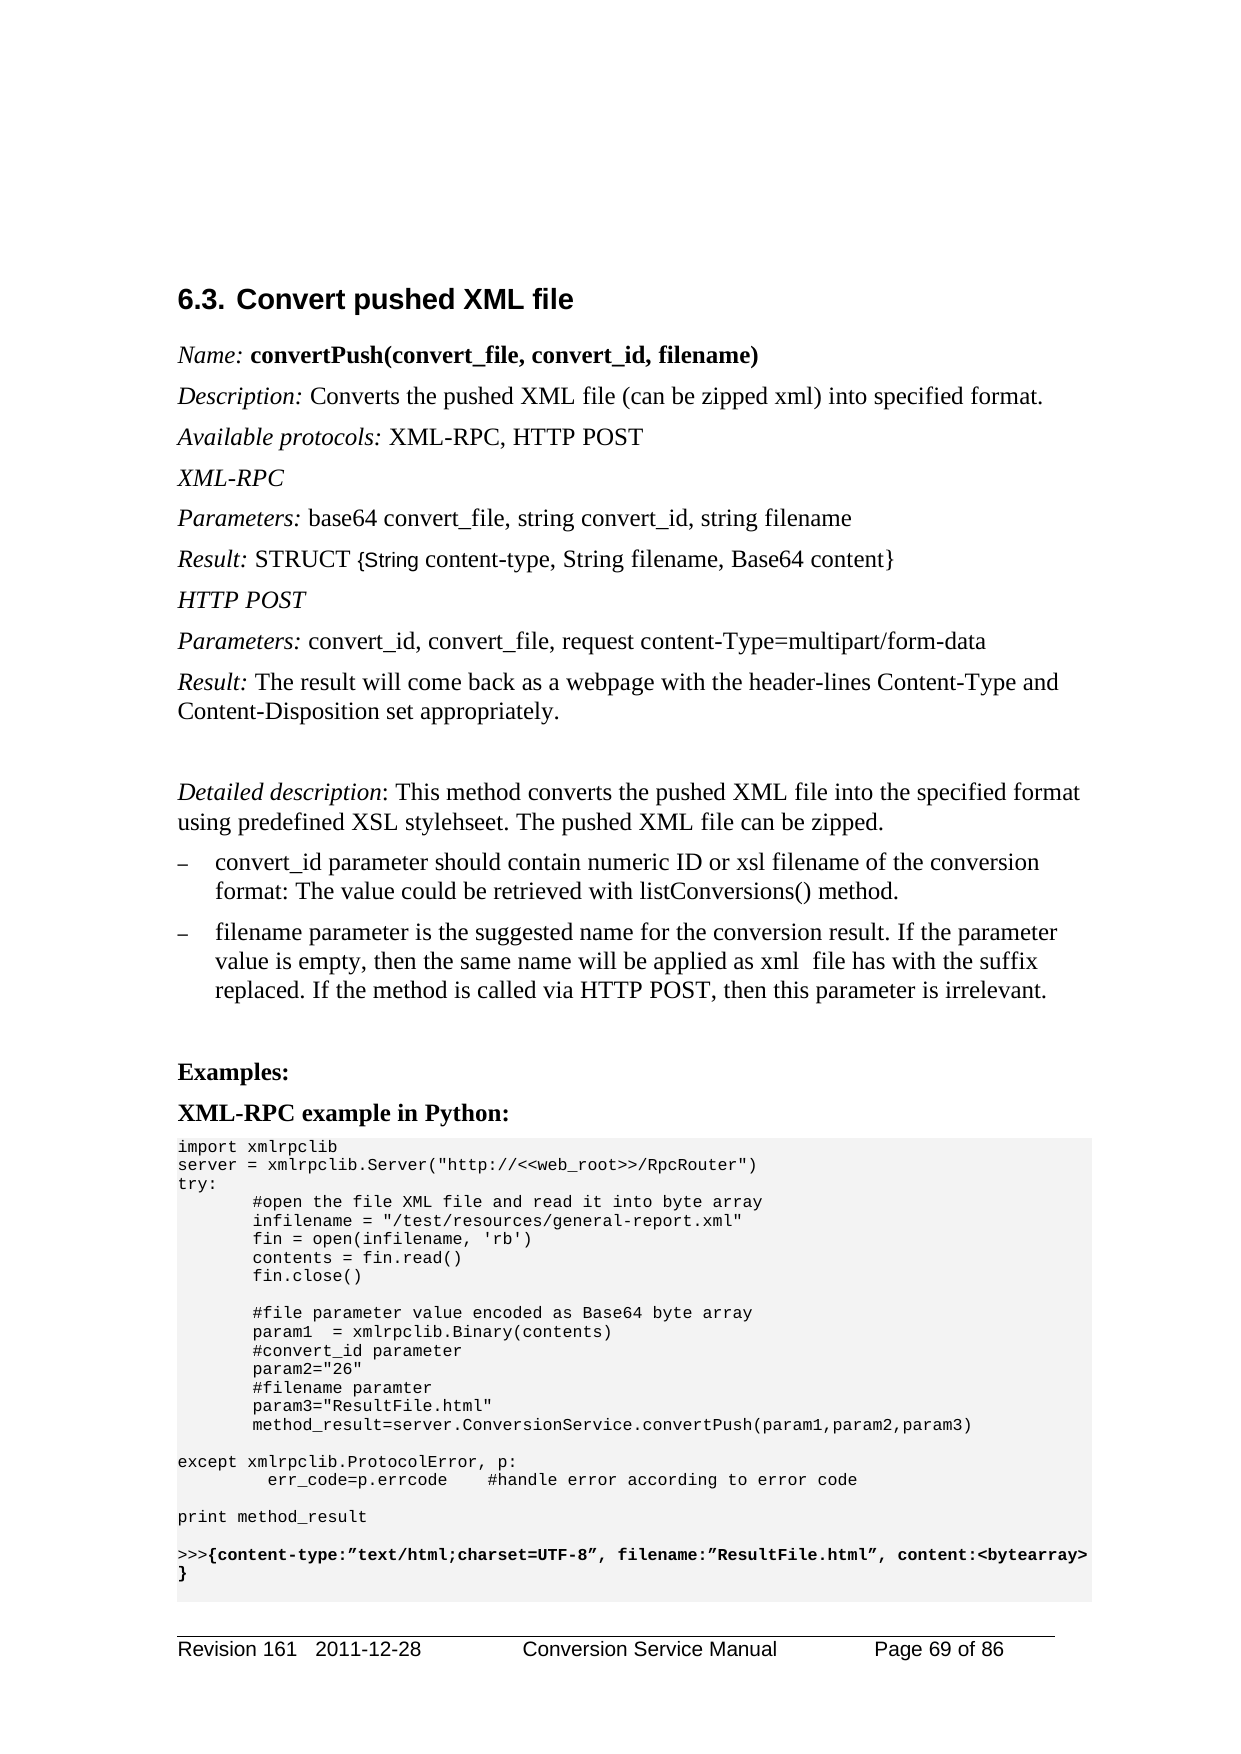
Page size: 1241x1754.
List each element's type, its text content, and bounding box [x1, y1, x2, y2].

list contents = fin.read() [177, 1250, 1092, 1268]
text Name: convertPush(convert_file, convert_id, filename) [177, 340, 1092, 369]
list import xmlrpclib [177, 1138, 1092, 1157]
subtitle Convert pushed XML file [177, 282, 1092, 315]
text XML-RPC [177, 462, 1092, 491]
text XML-RPC example in Python: [177, 1098, 1092, 1127]
list >>>{content-type:”text/html;charset=UTF-8”, filename:”ResultFile.html”, content:<bytearray> } [177, 1546, 1092, 1583]
list infilename = "/test/resources/general-report.xml" [177, 1213, 1092, 1231]
text Parameters: convert_id, convert_file, request content-Type=multipart/form-data [177, 626, 1092, 655]
list fin = open(infilename, 'rb') [177, 1231, 1092, 1250]
list param1 = xmlrpclib.Binary(contents) [177, 1324, 1092, 1342]
list #file parameter value encoded as Base64 byte array [177, 1305, 1092, 1324]
text Examples: [177, 1057, 1092, 1086]
list filename parameter is the suggested name for the conversion result. If the parameter value is empty, then the same name will be applied as xml file has with the suffix replaced. If the method is called via HTTP POST, then this parameter is irrelevant. [177, 917, 1092, 1004]
text HTTP POST [177, 585, 1092, 614]
list try: [177, 1176, 1092, 1194]
list convert_id parameter should contain numeric ID or xsl filename of the conversion format: The value could be retrieved with listConversions() method. [177, 847, 1092, 905]
text Available protocols: XML-RPC, HTTP POST [177, 422, 1092, 451]
list err_code=p.errcode #handle error according to error code [177, 1472, 1092, 1491]
list #convert_id parameter [177, 1342, 1092, 1361]
list print method_result [177, 1509, 1092, 1528]
list method_result=server.ConversionService.convertPush(param1,param2,param3) [177, 1417, 1092, 1435]
list param2="26" [177, 1361, 1092, 1379]
list #filename paramter [177, 1379, 1092, 1398]
list except xmlrpclib.ProtocolError, p: [177, 1454, 1092, 1472]
list #open the file XML file and read it into byte array [177, 1194, 1092, 1213]
text Result: STRUCT {String content-type, String filename, Base64 content} [177, 544, 1092, 573]
text Description: Converts the pushed XML file (can be zipped xml) into specified format. [177, 381, 1092, 410]
list param3="ResultFile.html" [177, 1398, 1092, 1417]
text Result: The result will come back as a webpage with the header-lines Content-Type and Content-Disposition set appropriately. [177, 667, 1092, 725]
text Parameters: base64 convert_file, string convert_id, string filename [177, 503, 1092, 532]
text Detailed description: This method converts the pushed XML file into the specified format using predefined XSL stylehseet. The pushed XML file can be zipped. [177, 777, 1092, 835]
list server = xmlrpclib.Server("http://<<web_root>>/RpcRouter") [177, 1157, 1092, 1176]
list fin.close() [177, 1268, 1092, 1287]
